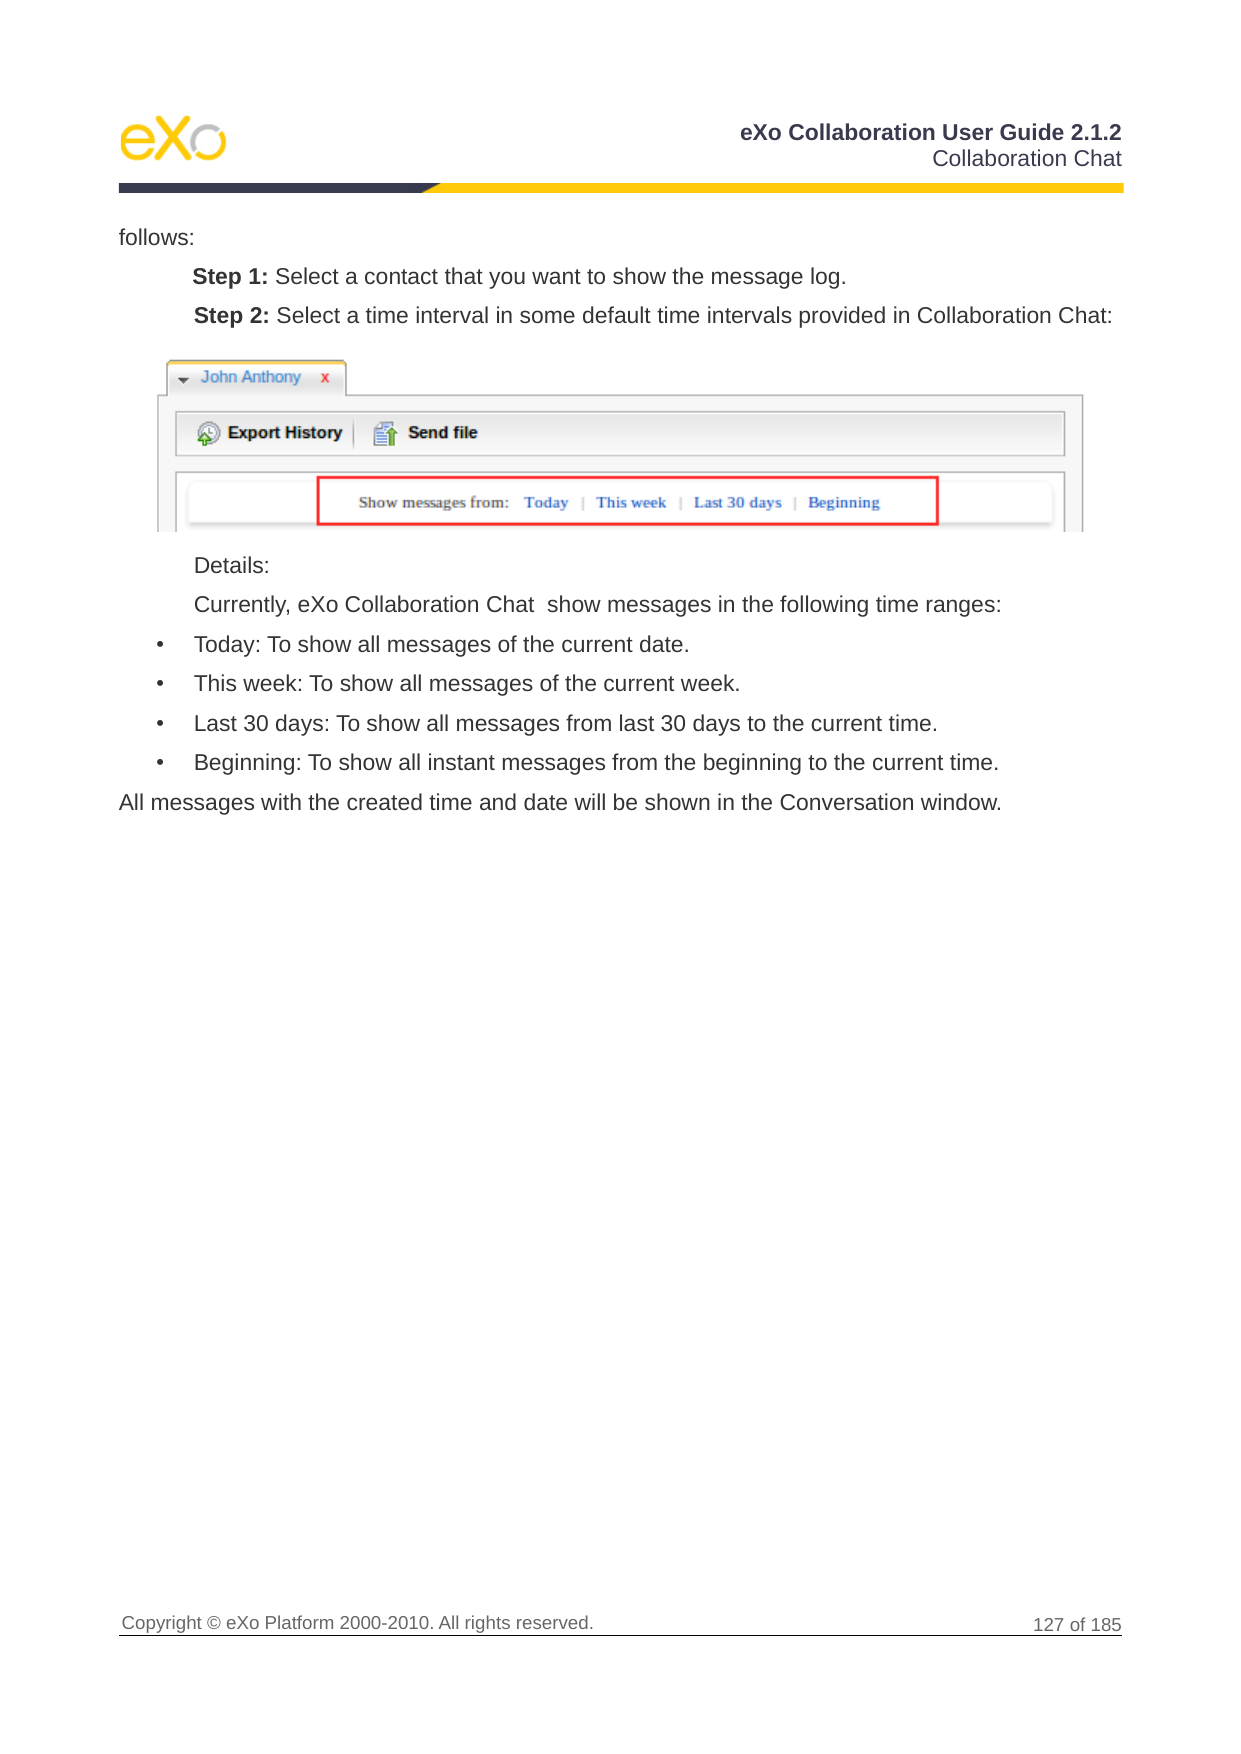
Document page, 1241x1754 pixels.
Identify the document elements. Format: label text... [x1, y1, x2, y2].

text Step 1: Select a contact that you want to show the message log. [118, 263, 1122, 289]
picture [153, 351, 1088, 532]
list Step 2: Select a time interval in some default time intervals provided in Collaboration Chat: [156, 302, 1122, 329]
list Details: [156, 342, 1122, 578]
picture [120, 115, 227, 161]
list Last 30 days: To show all messages from last 30 days to the current time. [156, 710, 1122, 736]
list Currently, eXo Collaboration Chat show messages in the following time ranges: [156, 591, 1122, 618]
text follows: [118, 223, 1122, 250]
list Beginning: To show all instant messages from the beginning to the current time. [156, 749, 1122, 776]
picture [118, 183, 1124, 193]
list This week: To show all messages of the current week. [156, 670, 1122, 697]
text All messages with the created time and date will be shown in the Conversation window. [118, 789, 1122, 815]
list Today: To show all messages of the current date. [156, 631, 1122, 657]
